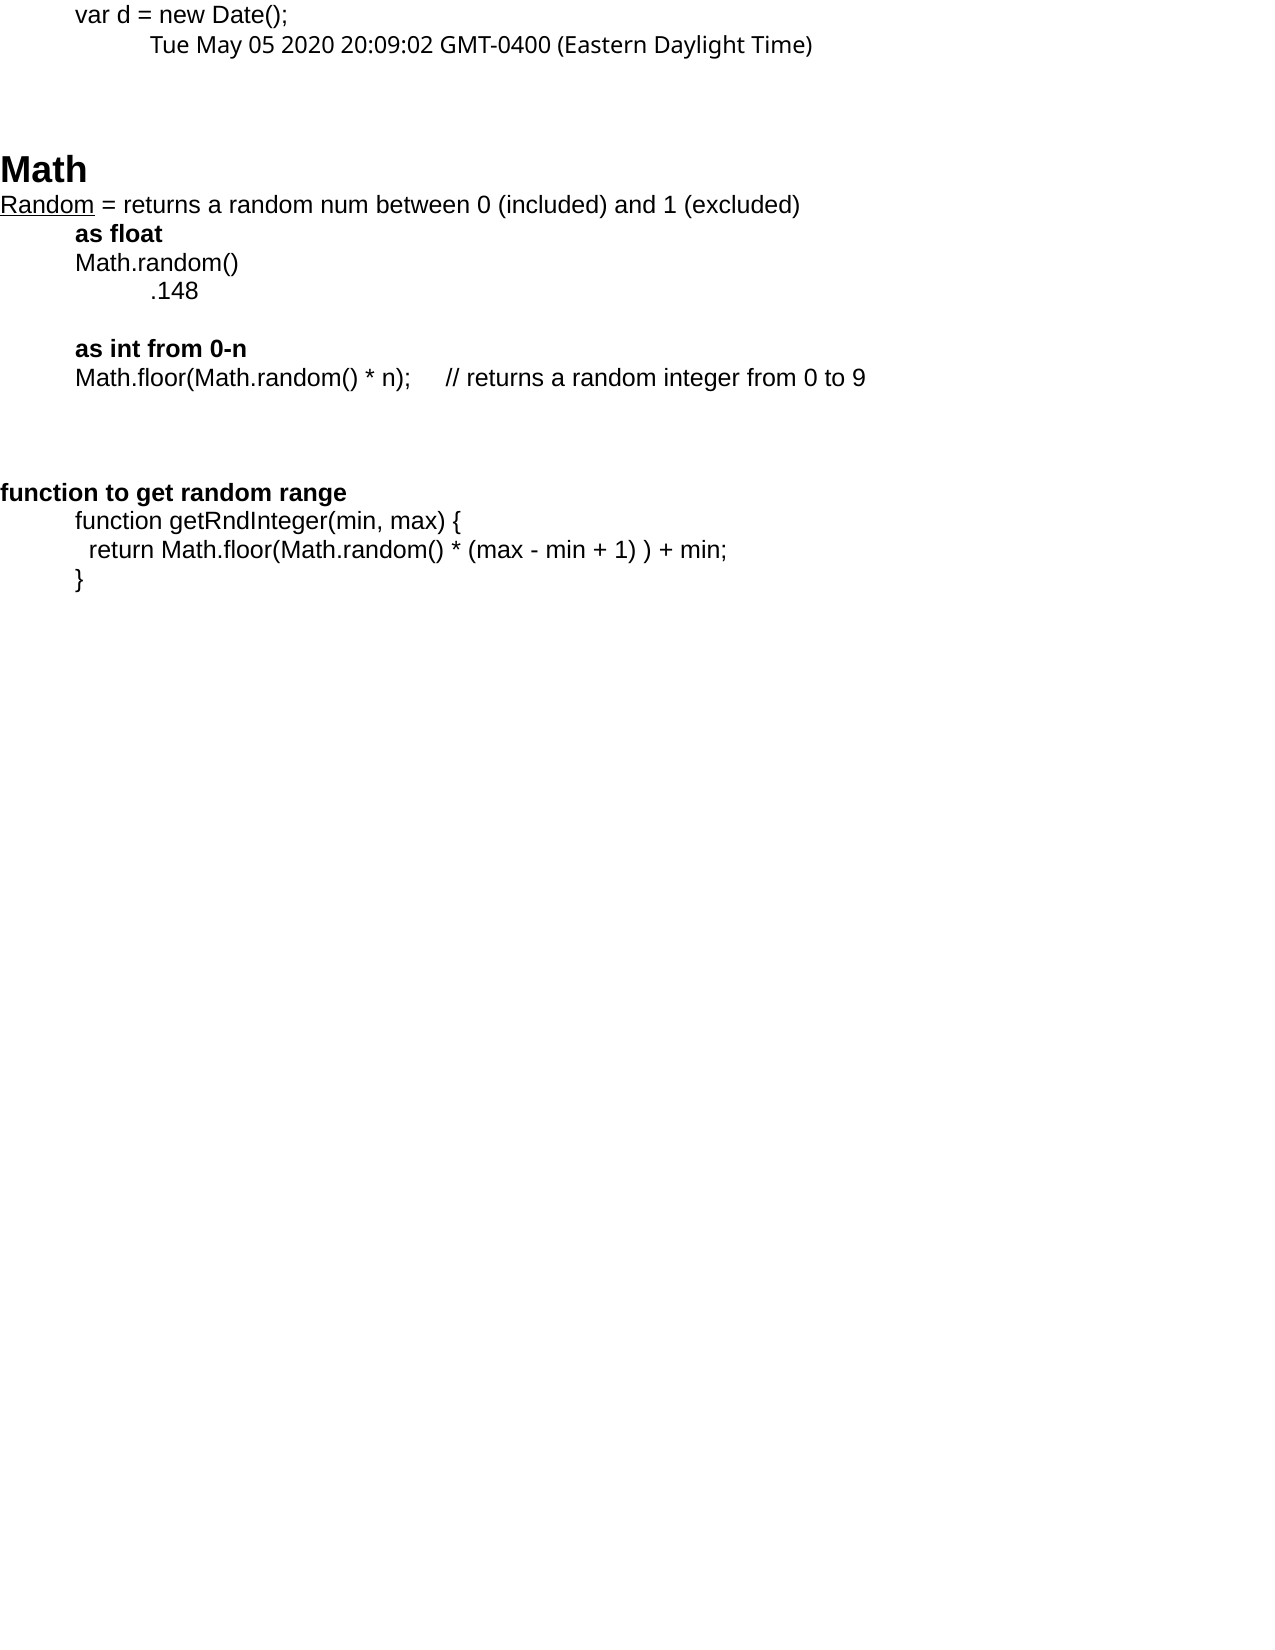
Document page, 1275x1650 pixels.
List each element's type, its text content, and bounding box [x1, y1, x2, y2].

text function to get random range [0, 478, 1275, 506]
text } [75, 564, 1275, 593]
text return Math.floor(Math.random() * (max - min + 1) ) + min; [75, 535, 1275, 564]
text Math [0, 147, 1275, 190]
text Math.floor(Math.random() * n); // returns a random integer from 0 to 9 [0, 363, 1275, 391]
text var d = new Date(); [0, 0, 1275, 29]
text Math.random() [0, 248, 1275, 276]
text .148 [0, 276, 1275, 305]
text Tue May 05 2020 20:09:02 GMT-0400 (Eastern Daylight Time) [0, 29, 1275, 61]
text as int from 0-n [0, 334, 1275, 363]
text function getRndInteger(min, max) { [75, 506, 1275, 535]
text as float [0, 219, 1275, 248]
text Random = returns a random num between 0 (included) and 1 (excluded) [0, 190, 1275, 219]
